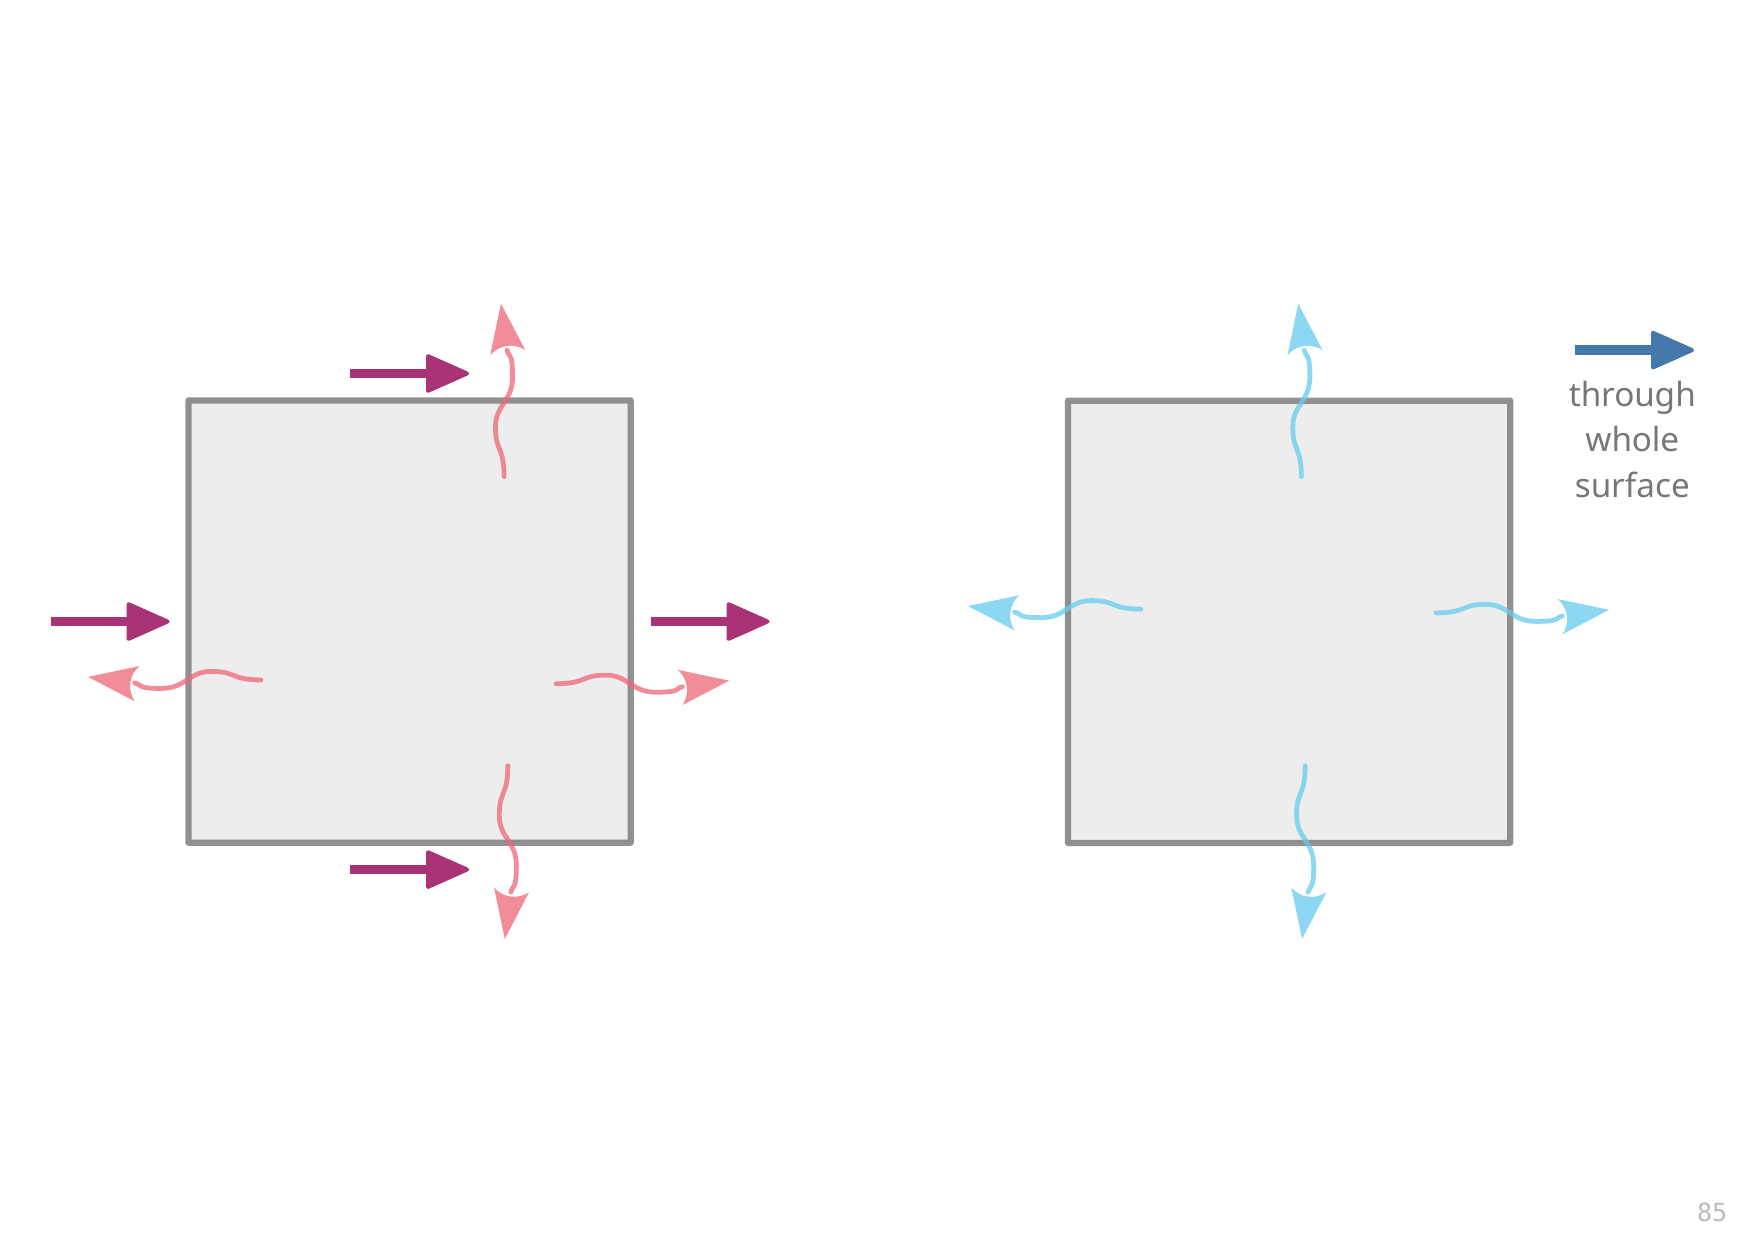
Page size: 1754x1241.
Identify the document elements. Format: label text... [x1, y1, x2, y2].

text_box [188, 400, 631, 843]
text_box [1067, 400, 1511, 843]
text_box through whole surface [1554, 363, 1703, 479]
